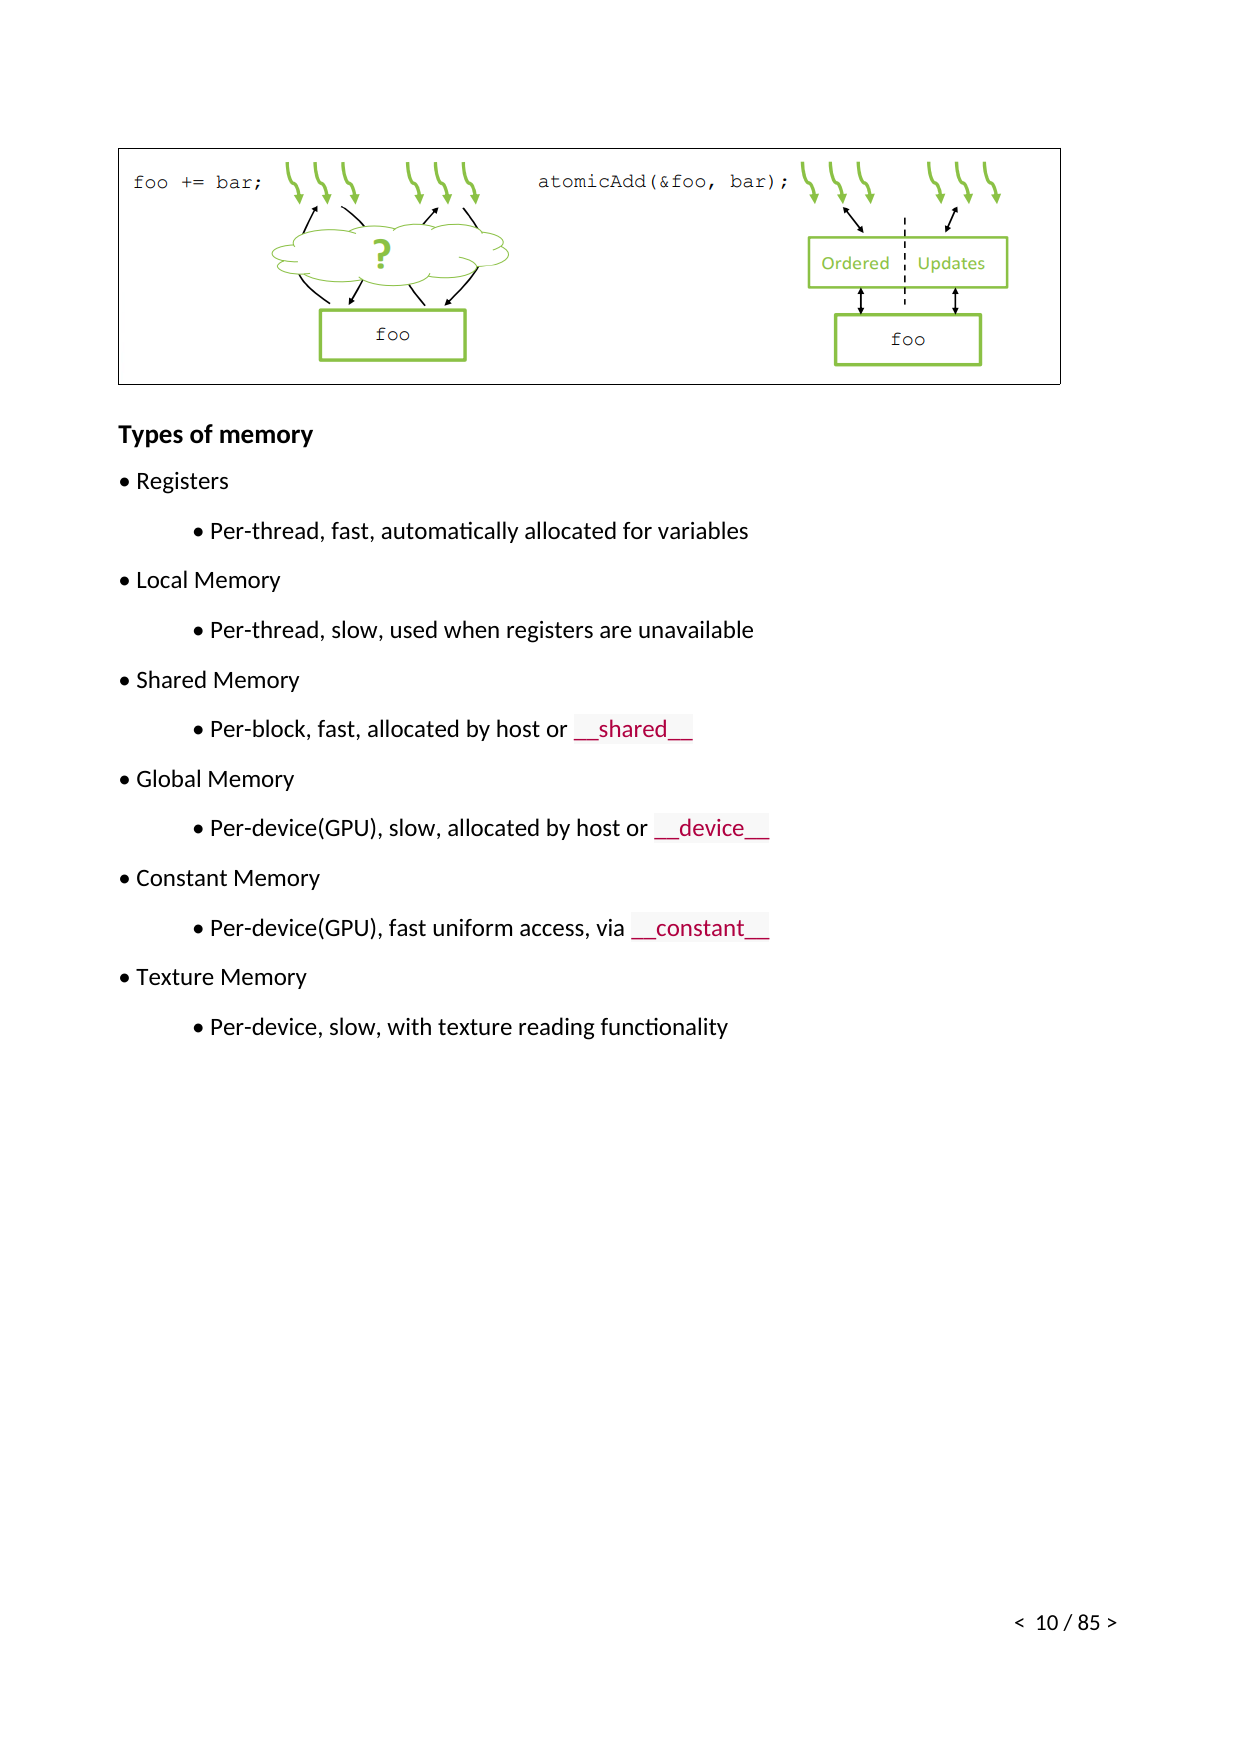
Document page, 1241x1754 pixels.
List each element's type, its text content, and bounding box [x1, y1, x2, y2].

text • Per-device, slow, with texture reading functionality [118, 1011, 1122, 1041]
text • Shared Memory [118, 664, 1122, 694]
text • Per-block, fast, allocated by host or __shared__ [118, 713, 1122, 744]
text • Registers [118, 466, 1122, 496]
picture [121, 150, 1058, 381]
subtitle Types of memory [118, 418, 1122, 451]
text • Per-thread, slow, used when registers are unavailable [118, 614, 1122, 645]
text • Constant Memory [118, 862, 1122, 893]
text • Local Memory [118, 565, 1122, 595]
text • Per-device(GPU), slow, allocated by host or __device__ [118, 813, 1122, 843]
text • Per-device(GPU), fast uniform access, via __constant__ [118, 912, 1122, 942]
text • Global Memory [118, 763, 1122, 793]
text • Texture Memory [118, 961, 1122, 992]
text • Per-thread, fast, automatically allocated for variables [118, 515, 1122, 546]
